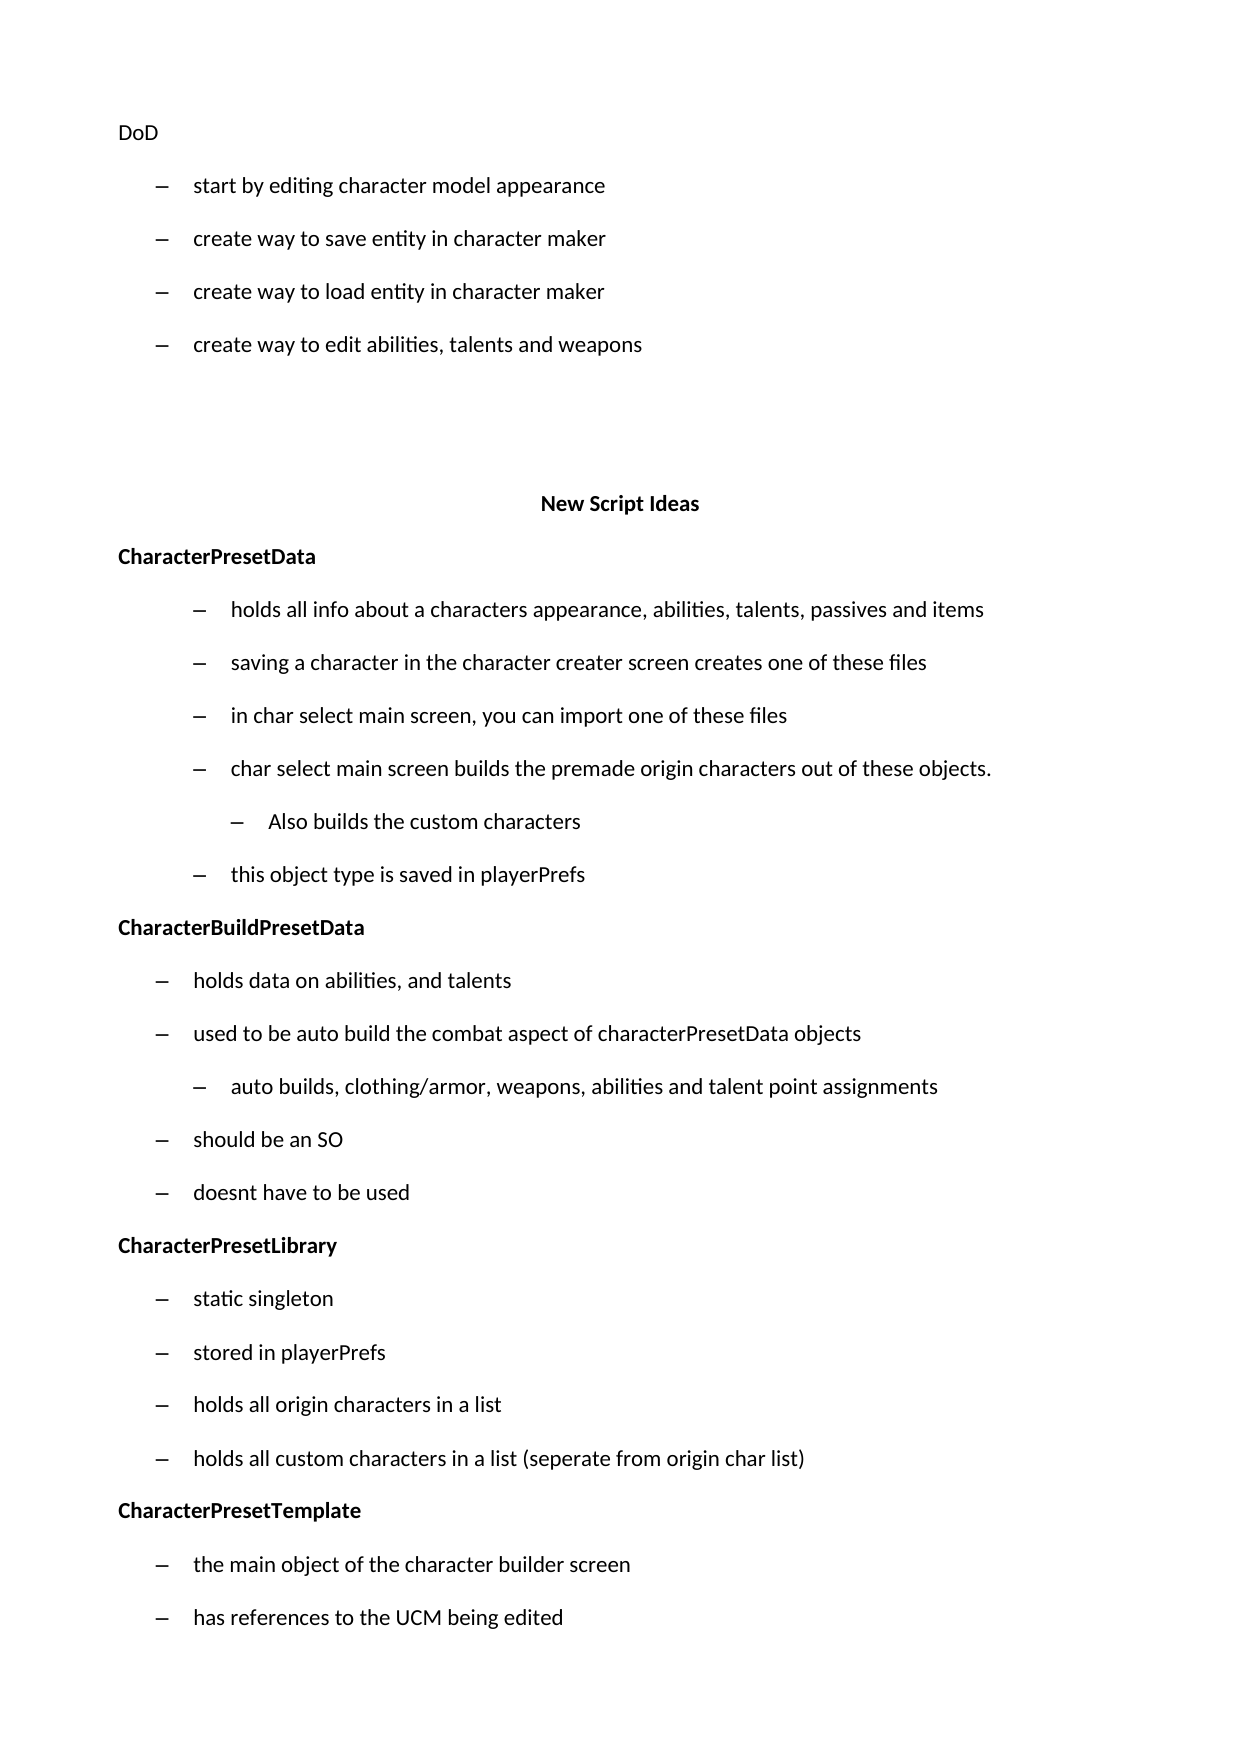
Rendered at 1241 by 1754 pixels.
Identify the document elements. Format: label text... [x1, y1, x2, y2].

list saving a character in the character creater screen creates one of these files [193, 648, 1122, 676]
list Also builds the custom characters [231, 807, 1122, 835]
list in char select main screen, you can import one of these files [193, 701, 1122, 729]
list holds all info about a characters appearance, abilities, talents, passives and items [193, 595, 1122, 623]
list holds data on abilities, and talents [156, 966, 1122, 994]
text CharacterBuildPresetData [118, 913, 1122, 941]
text New Script Ideas [118, 489, 1122, 517]
list create way to save entity in character maker [156, 224, 1122, 252]
list should be an SO [156, 1126, 1122, 1153]
text DoD [118, 118, 1122, 146]
list start by editing character model appearance [156, 171, 1122, 199]
text CharacterPresetLibrary [118, 1232, 1122, 1259]
list char select main screen builds the premade origin characters out of these objects. [193, 754, 1122, 782]
list auto builds, clothing/armor, weapons, abilities and talent point assignments [193, 1072, 1122, 1101]
list has references to the UCM being edited [156, 1603, 1122, 1631]
text CharacterPresetTemplate [118, 1497, 1122, 1525]
list static singleton [156, 1284, 1122, 1313]
list create way to load entity in character maker [156, 277, 1122, 305]
list the main object of the character builder screen [156, 1550, 1122, 1578]
list stored in playerPrefs [156, 1338, 1122, 1366]
list used to be auto build the combat aspect of characterPresetData objects [156, 1019, 1122, 1047]
list holds all origin characters in a list [156, 1391, 1122, 1419]
list doesnt have to be used [156, 1178, 1122, 1207]
list holds all custom characters in a list (seperate from origin char list) [156, 1444, 1122, 1472]
list this object type is saved in playerPrefs [193, 860, 1122, 888]
list create way to edit abilities, talents and weapons [156, 330, 1122, 358]
text CharacterPresetData [118, 542, 1122, 570]
